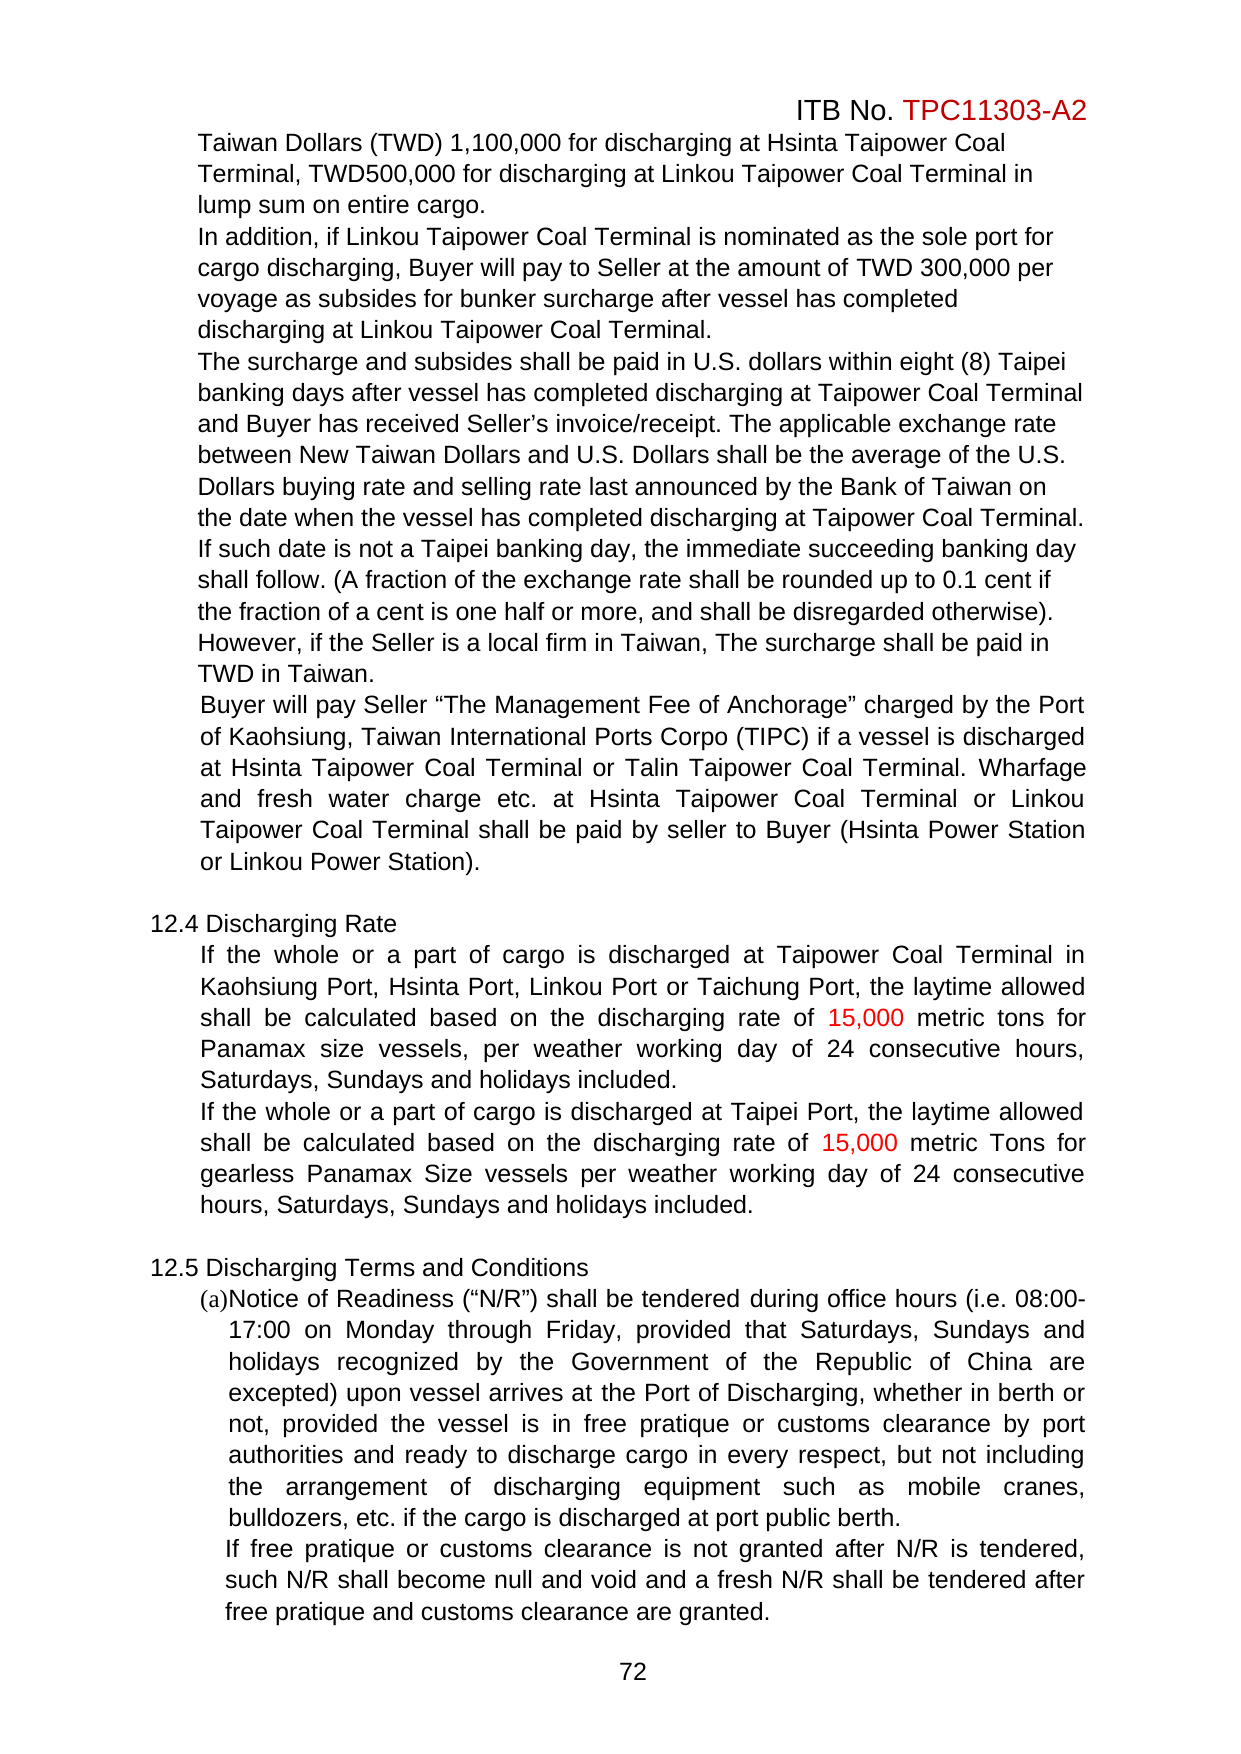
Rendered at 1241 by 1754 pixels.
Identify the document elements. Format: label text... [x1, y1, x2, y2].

text 12.4 Discharging Rate [150, 907, 1086, 939]
text Buyer will pay Seller “The Management Fee of Anchorage” charged by the Port of Kaohsiung, Taiwan International Ports Corpo (TIPC) if a vessel is discharged at Hsinta Taipower Coal Terminal or Talin Taipower Coal Terminal. Wharfage and fresh water charge etc. at Hsinta Taipower Coal Terminal or Linkou Taipower Coal Terminal shall be paid by seller to Buyer (Hsinta Power Station or Linkou Power Station). [200, 689, 1087, 876]
text 12.5 Discharging Terms and Conditions [150, 1251, 1086, 1282]
text If free pratique or customs clearance is not granted after N/R is tendered, such N/R shall become null and void and a fresh N/R shall be tendered after free pratique and customs clearance are granted. [225, 1532, 1086, 1626]
text Taiwan Dollars (TWD) 1,100,000 for discharging at Hsinta Taipower Coal Terminal, TWD500,000 for discharging at Linkou Taipower Coal Terminal in lump sum on entire cargo. [197, 126, 1087, 220]
text The surcharge and subsides shall be paid in U.S. dollars within eight (8) Taipei banking days after vessel has completed discharging at Taipower Coal Terminal and Buyer has received Seller’s invoice/receipt. The applicable exchange rate between New Taiwan Dollars and U.S. Dollars shall be the average of the U.S. Dollars buying rate and selling rate last announced by the Bank of Taiwan on the date when the vessel has completed discharging at Taipower Coal Terminal. If such date is not a Taipei banking day, the immediate succeeding banking day shall follow. (A fraction of the exchange rate shall be rounded up to 0.1 cent if the fraction of a cent is one half or more, and shall be disregarded otherwise). However, if the Seller is a local firm in Taiwan, The surcharge shall be paid in TWD in Taiwan. [197, 345, 1087, 689]
text If the whole or a part of cargo is discharged at Taipower Coal Terminal in Kaohsiung Port, Hsinta Port, Linkou Port or Taichung Port, the laytime allowed shall be calculated based on the discharging rate of 15,000 metric tons for Panamax size vessels, per weather working day of 24 consecutive hours, Saturdays, Sundays and holidays included. [200, 939, 1086, 1095]
text In addition, if Linkou Taipower Coal Terminal is nominated as the sole port for cargo discharging, Buyer will pay to Seller at the amount of TWD 300,000 per voyage as subsides for bunker surcharge after vessel has completed discharging at Linkou Taipower Coal Terminal. [197, 220, 1087, 345]
list Notice of Readiness (“N/R”) shall be tendered during office hours (i.e. 08:00-17:00 on Monday through Friday, provided that Saturdays, Sundays and holidays recognized by the Government of the Republic of China are excepted) upon vessel arrives at the Port of Discharging, whether in berth or not, provided the vessel is in free pratique or customs clearance by port authorities and ready to discharge cargo in every respect, but not including the arrangement of discharging equipment such as mobile cranes, bulldozers, etc. if the cargo is discharged at port public berth. [200, 1282, 1087, 1532]
text If the whole or a part of cargo is discharged at Taipei Port, the laytime allowed shall be calculated based on the discharging rate of 15,000 metric Tons for gearless Panamax Size vessels per weather working day of 24 consecutive hours, Saturdays, Sundays and holidays included. [200, 1095, 1086, 1220]
